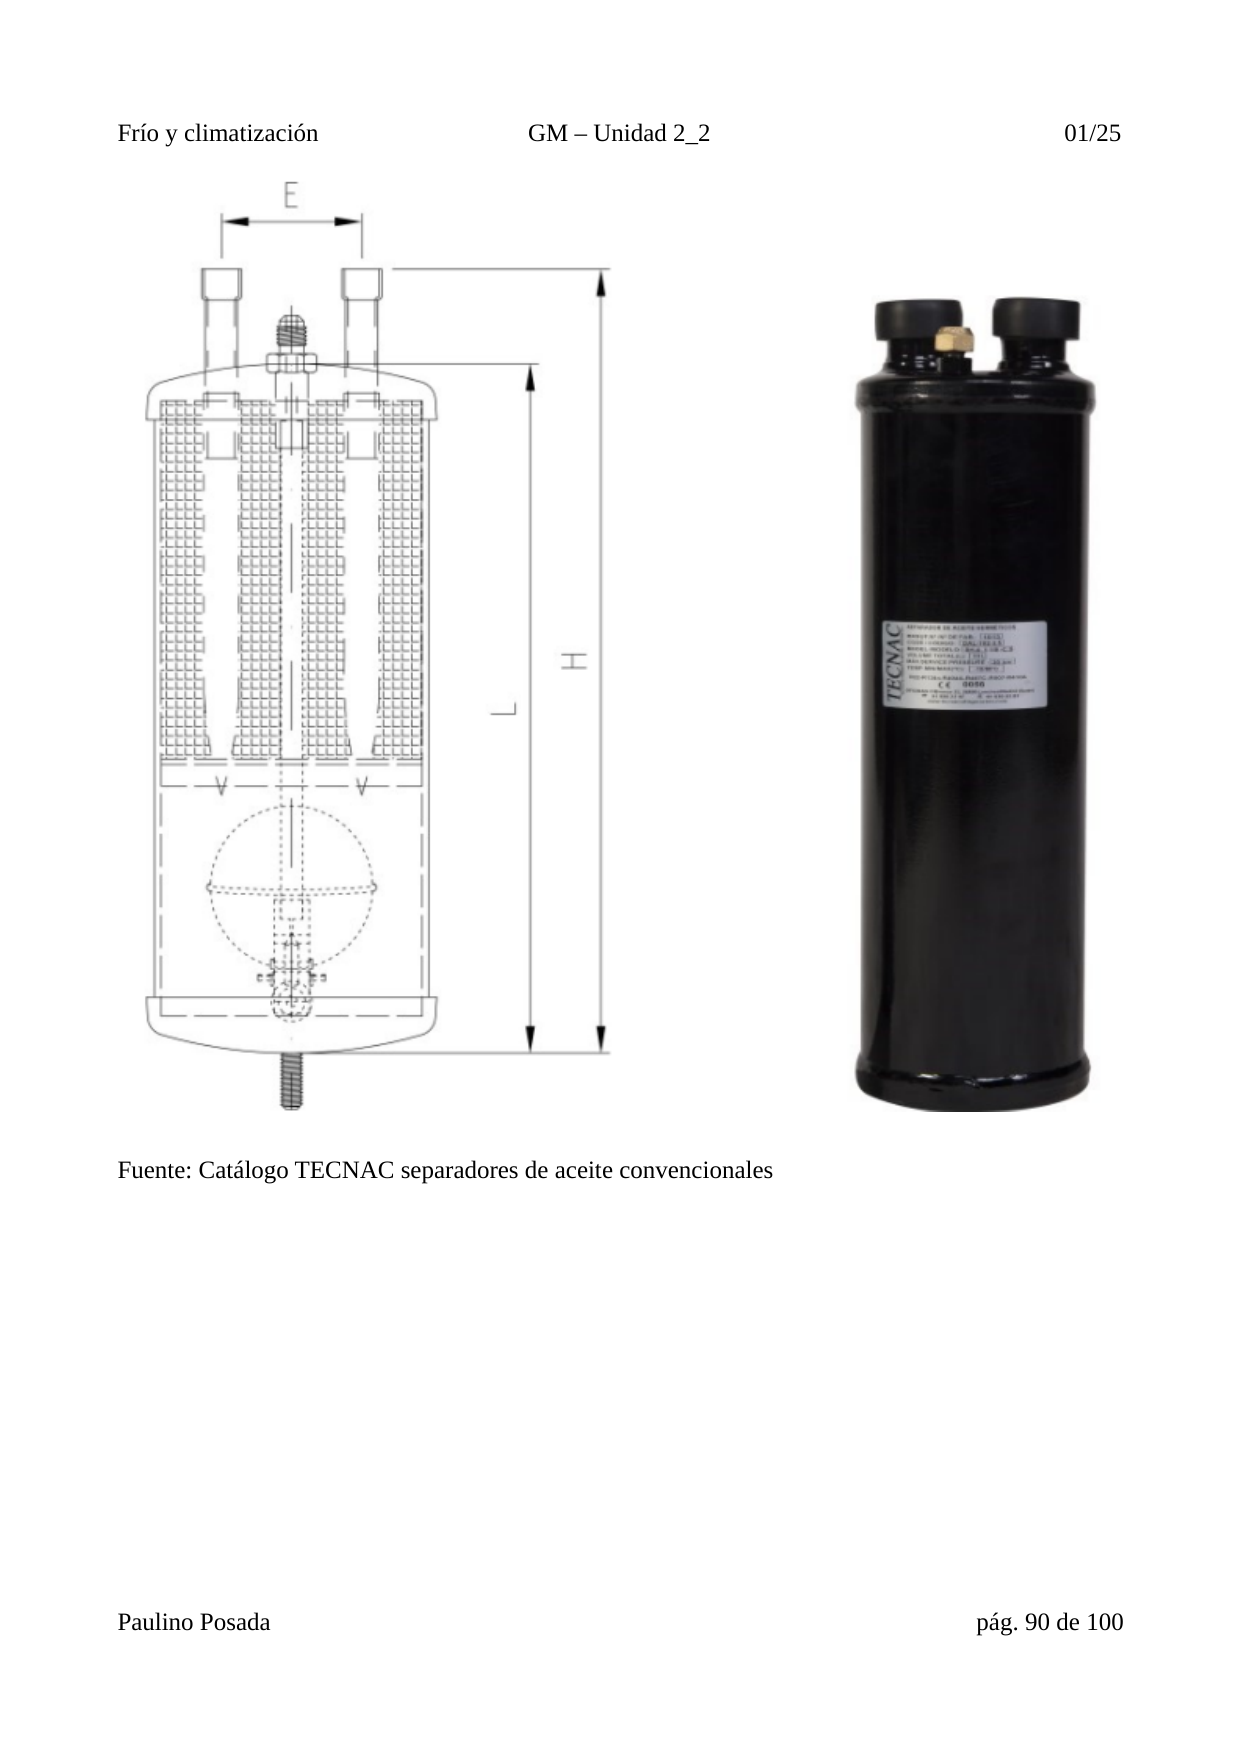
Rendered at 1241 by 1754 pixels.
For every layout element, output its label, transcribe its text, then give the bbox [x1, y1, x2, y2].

text Fuente: Catálogo TECNAC separadores de aceite convencionales [117, 1155, 1123, 1184]
picture [133, 176, 635, 1131]
picture [839, 294, 1110, 1112]
